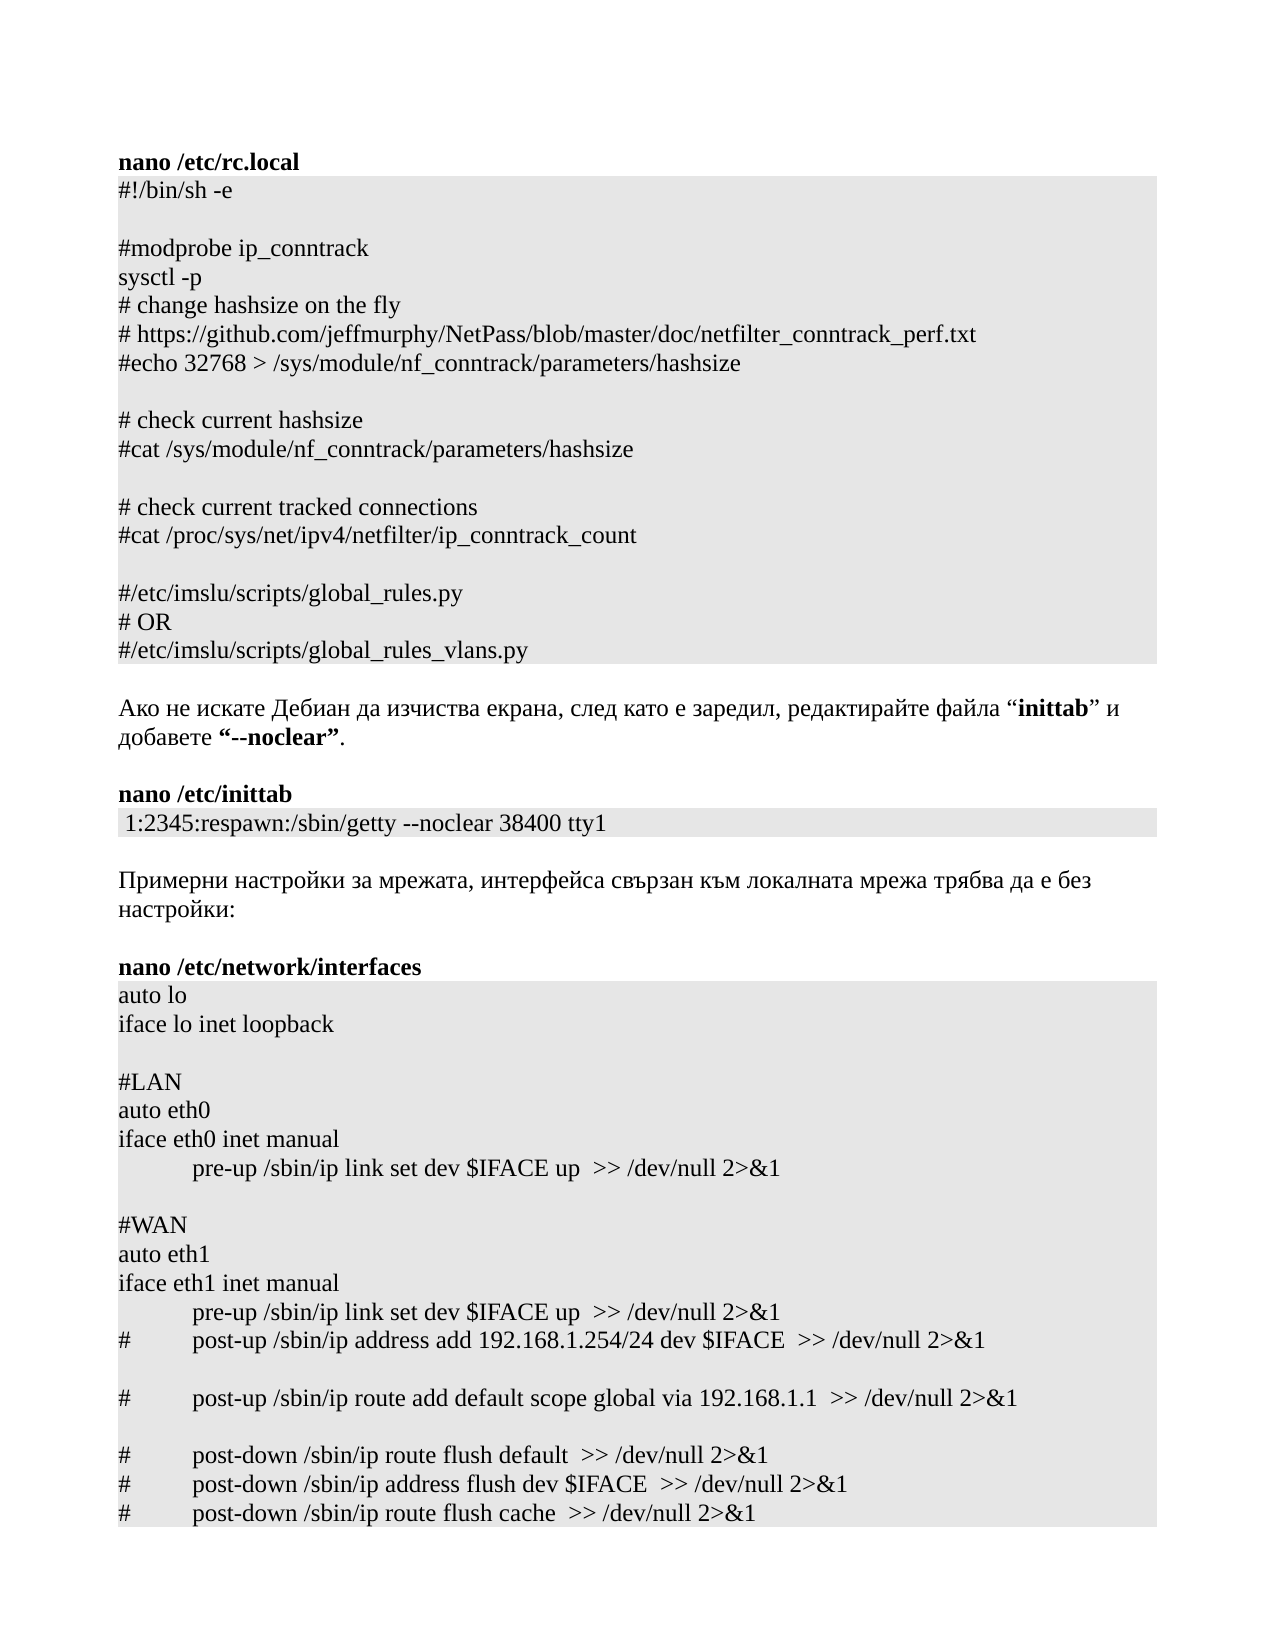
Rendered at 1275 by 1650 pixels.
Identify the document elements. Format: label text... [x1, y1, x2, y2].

text # post-down /sbin/ip route flush default >> /dev/null 2>&1 [118, 1441, 1157, 1469]
text auto eth0 [118, 1096, 1157, 1124]
text #WAN [118, 1211, 1157, 1239]
text iface lo inet loopback [118, 1009, 1157, 1038]
text auto eth1 [118, 1239, 1157, 1268]
text pre-up /sbin/ip link set dev $IFACE up >> /dev/null 2>&1 [118, 1297, 1157, 1326]
text iface eth1 inet manual [118, 1268, 1157, 1297]
text #echo 32768 > /sys/module/nf_conntrack/parameters/hashsize [118, 348, 1157, 377]
text nano /etc/rc.local [118, 147, 1157, 176]
text #cat /sys/module/nf_conntrack/parameters/hashsize [118, 434, 1157, 463]
text nano /etc/network/interfaces [118, 952, 1157, 981]
text auto lo [118, 981, 1157, 1009]
text sysctl -p [118, 262, 1157, 291]
text 1:2345:respawn:/sbin/getty --noclear 38400 tty1 [118, 808, 1157, 837]
text Ако не искате Дебиан да изчиства екрана, след като е заредил, редактирайте файла “inittab” и добавете “--noclear”. [118, 693, 1157, 751]
text #modprobe ip_conntrack [118, 233, 1157, 262]
text pre-up /sbin/ip link set dev $IFACE up >> /dev/null 2>&1 [118, 1153, 1157, 1182]
text # post-up /sbin/ip address add 192.168.1.254/24 dev $IFACE >> /dev/null 2>&1 [118, 1326, 1157, 1354]
text #/etc/imslu/scripts/global_rules.py [118, 578, 1157, 607]
text # post-down /sbin/ip route flush cache >> /dev/null 2>&1 [118, 1498, 1157, 1527]
text # check current tracked connections [118, 492, 1157, 521]
text # OR [118, 607, 1157, 636]
text #/etc/imslu/scripts/global_rules_vlans.py [118, 636, 1157, 664]
text # post-up /sbin/ip route add default scope global via 192.168.1.1 >> /dev/null 2>&1 [118, 1383, 1157, 1412]
text iface eth0 inet manual [118, 1124, 1157, 1153]
text # check current hashsize [118, 406, 1157, 434]
text nano /etc/inittab [118, 779, 1157, 808]
text #!/bin/sh -e [118, 176, 1157, 204]
text Примерни настройки за мрежата, интерфейса свързан към локалната мрежа трябва да е без настройки: [118, 866, 1157, 923]
text #LAN [118, 1067, 1157, 1096]
text #cat /proc/sys/net/ipv4/netfilter/ip_conntrack_count [118, 521, 1157, 549]
text # post-down /sbin/ip address flush dev $IFACE >> /dev/null 2>&1 [118, 1469, 1157, 1498]
text # change hashsize on the fly [118, 291, 1157, 319]
text # https://github.com/jeffmurphy/NetPass/blob/master/doc/netfilter_conntrack_perf.txt [118, 319, 1157, 348]
